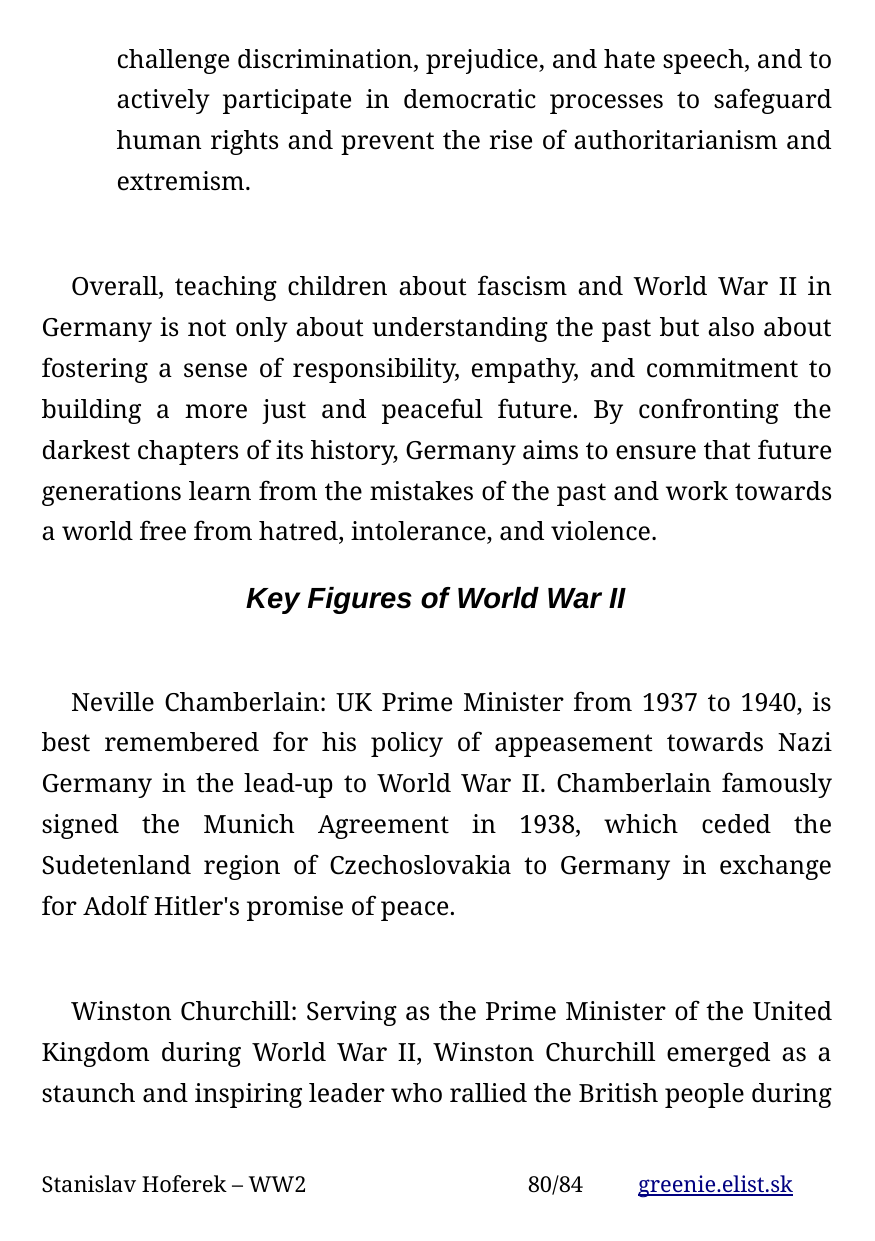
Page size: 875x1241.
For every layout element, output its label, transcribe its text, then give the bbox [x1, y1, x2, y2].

text Winston Churchill: Serving as the Prime Minister of the United Kingdom during World War II, Winston Churchill emerged as a staunch and inspiring leader who rallied the British people during [41, 993, 833, 1109]
subtitle Key Figures of World War II [41, 581, 833, 615]
list challenge discrimination, prejudice, and hate speech, and to actively participate in democratic processes to safeguard human rights and prevent the rise of authoritarianism and extremism. [79, 41, 833, 198]
text Overall, teaching children about fascism and World War II in Germany is not only about understanding the past but also about fostering a sense of responsibility, empathy, and commitment to building a more just and peaceful future. By confronting the darkest chapters of its history, Germany aims to ensure that future generations learn from the mistakes of the past and work towards a world free from hatred, intolerance, and violence. [41, 269, 833, 548]
text Neville Chamberlain: UK Prime Minister from 1937 to 1940, is best remembered for his policy of appeasement towards Nazi Germany in the lead-up to World War II. Chamberlain famously signed the Munich Agreement in 1938, which ceded the Sudetenland region of Czechoslovakia to Germany in exchange for Adolf Hitler's promise of peace. [41, 684, 833, 922]
